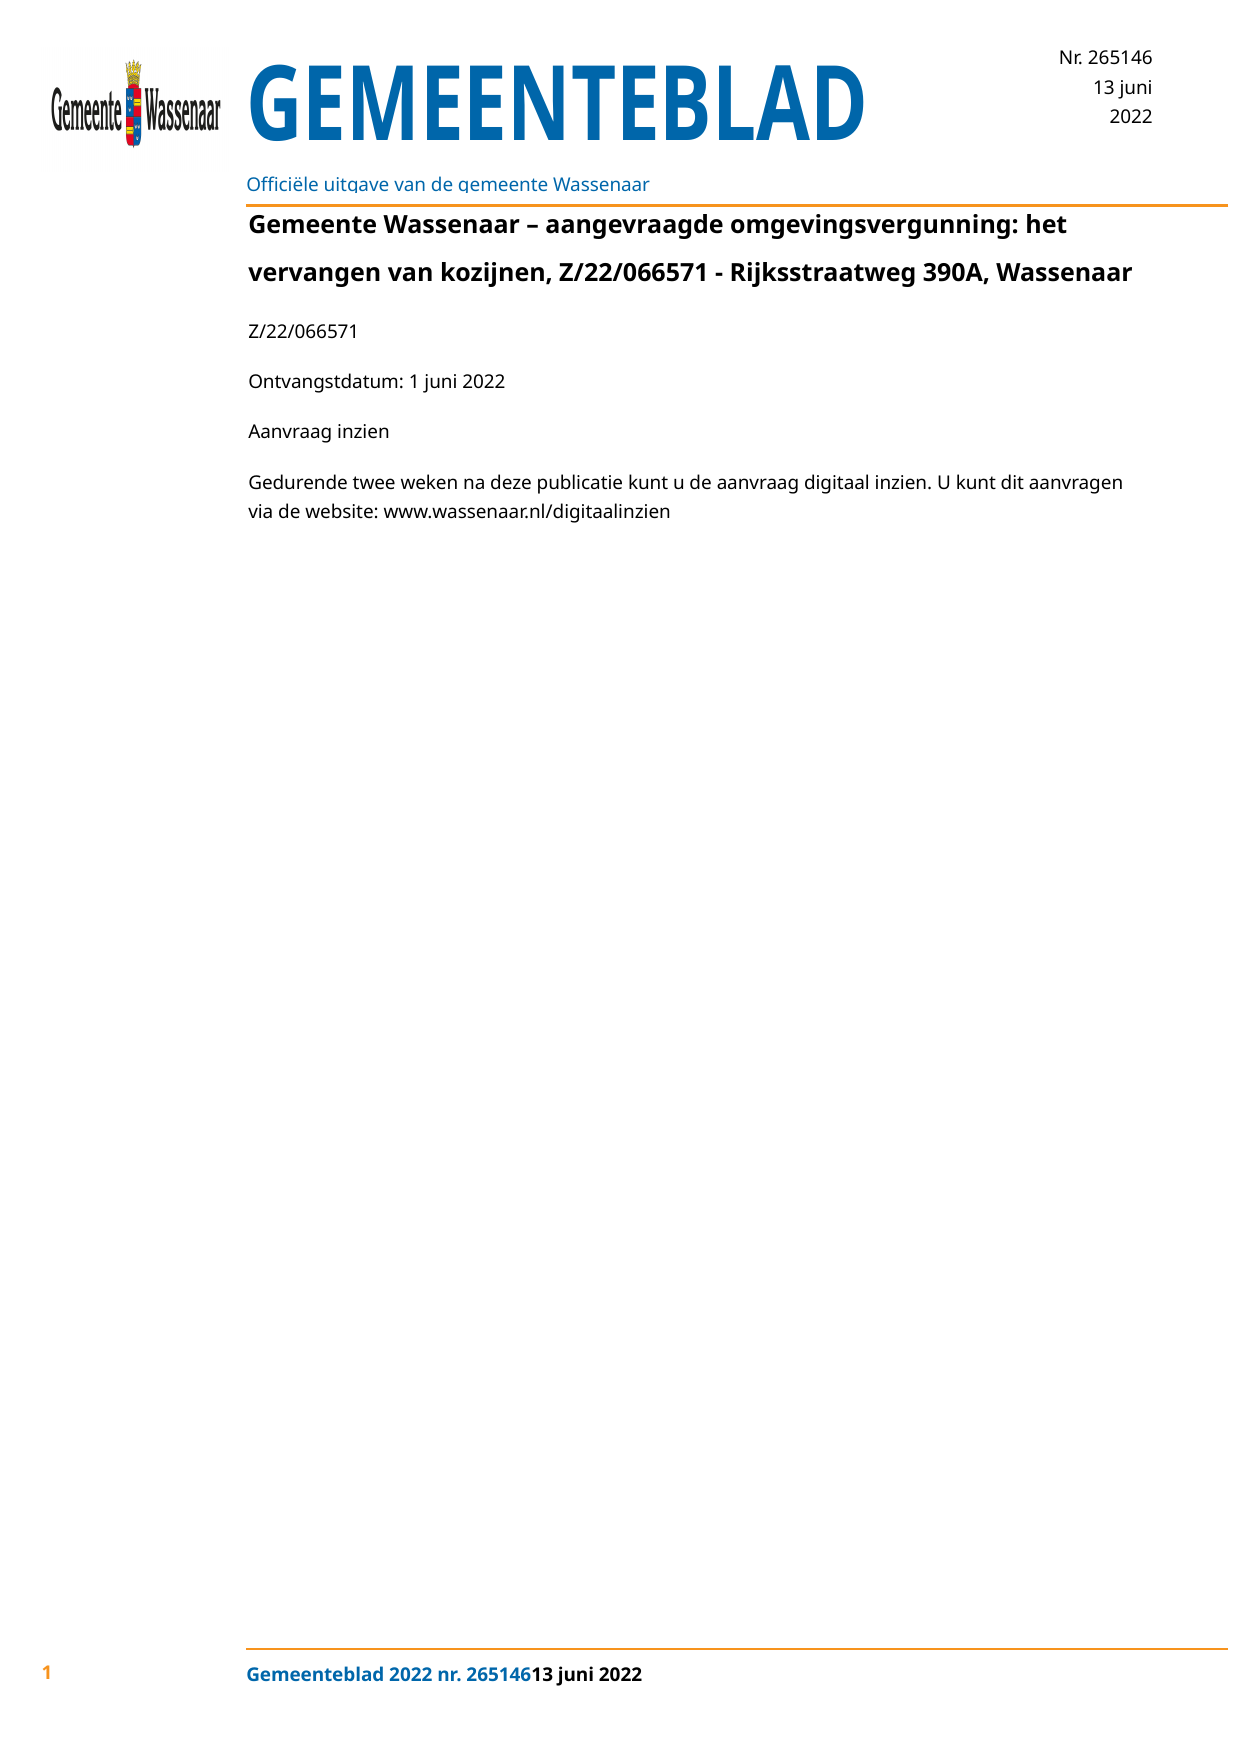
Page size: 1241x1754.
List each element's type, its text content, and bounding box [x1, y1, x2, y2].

text Aanvraag inzien [248, 419, 1152, 444]
text Gemeente Wassenaar – aangevraagde omgevingsvergunning: het vervangen van kozijnen, Z/22/066571 - Rijksstraatweg 390A, Wassenaar [248, 207, 1152, 288]
picture [41, 47, 231, 172]
text Z/22/066571 [248, 318, 1152, 344]
text Ontvangstdatum: 1 juni 2022 [248, 368, 1152, 394]
text Gedurende twee weken na deze publicatie kunt u de aanvraag digitaal inzien. U kunt dit aanvragen via de website: www.wassenaar.nl/digitaalinzien [248, 469, 1152, 524]
